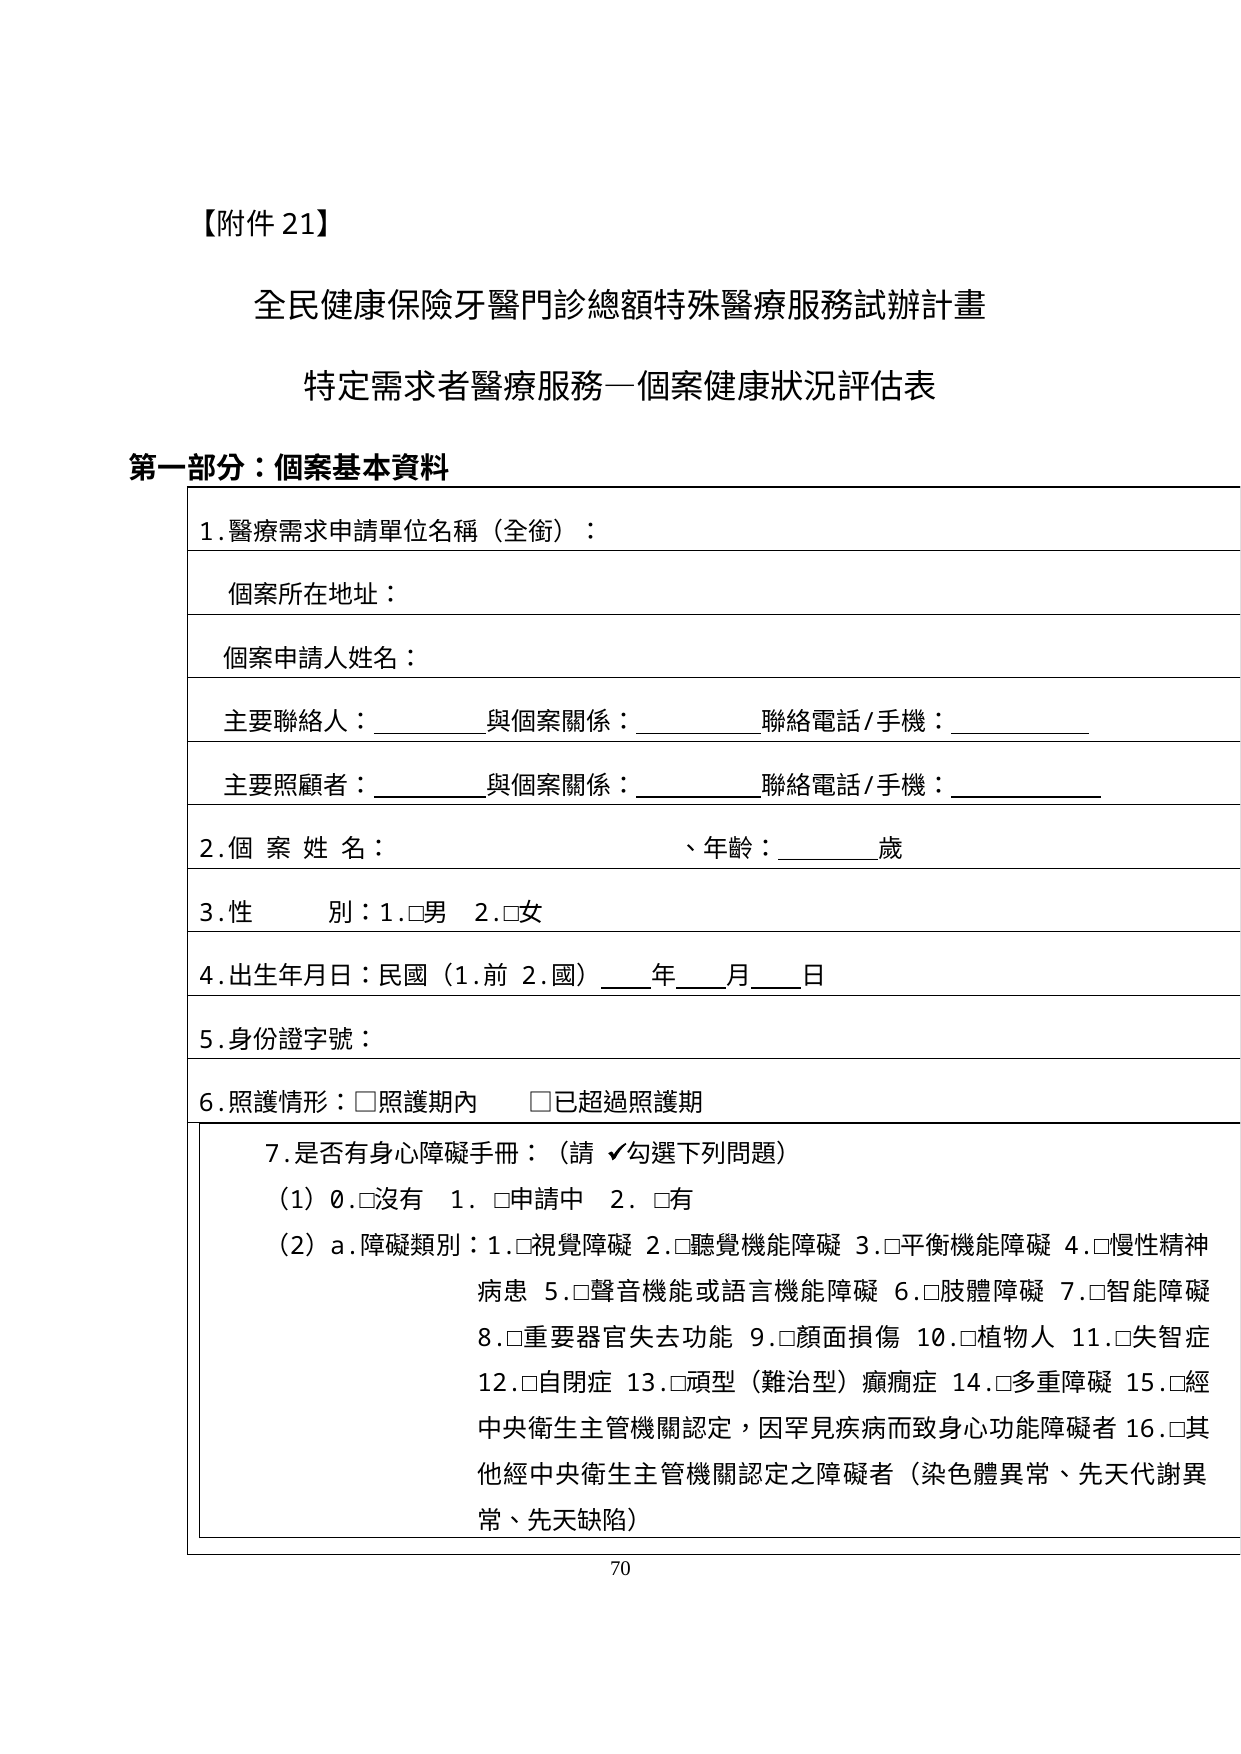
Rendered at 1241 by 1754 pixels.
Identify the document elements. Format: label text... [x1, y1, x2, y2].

table_cell 個案申請人姓名： [188, 615, 1240, 677]
table_cell 2.個 案 姓 名： 、年齡：＿＿＿＿歲 [188, 805, 1240, 868]
table_cell 7.是否有身心障礙手冊：（請 勾選下列問題） （1）0.□沒有 1. □申請中 2. □有 （2）a.障礙類別：1.□視覺障礙 2.□聽覺機能障礙 3.□平衡機能障礙 4.□慢性精神病患 5.□聲音機能或語言機能障礙 6.□肢體障礙 7.□智能障礙 8.□重要器官失去功能 9.□顏面損傷 10.□植物人 11.□失智症 12.□自閉症 13.□頑型（難治型）癲癇症 14.□多重障礙 15.□經中央衛生主管機關認定，因罕見疾病而致身心功能障礙者16.□其他經中央衛生主管機關認定之障礙者（染色體異常、先天代謝異常、先天缺陷） [188, 1123, 1240, 1554]
table_header 1.醫療需求申請單位名稱（全銜）： [188, 488, 1240, 550]
text 全民健康保險牙醫門診總額特殊醫療服務試辦計畫 [187, 261, 1053, 324]
text 第一部分：個案基本資料 [128, 424, 1053, 486]
table_cell 3.性 別：1.□男 2.□女 [188, 869, 1240, 931]
table_cell 主要照顧者： 與個案關係： 聯絡電話/手機： [188, 742, 1240, 804]
table_cell 主要聯絡人： 與個案關係： 聯絡電話/手機： [188, 678, 1240, 741]
table_cell 5.身份證字號： [188, 996, 1240, 1058]
table_cell 個案所在地址： [188, 551, 1240, 613]
text 【附件21】 [187, 180, 1053, 243]
table_cell 4.出生年月日：民國（1.前 2.國） 年 月 日 [188, 932, 1240, 995]
table_cell 6.照護情形：□照護期內 □已超過照護期 [188, 1059, 1240, 1122]
text 特定需求者醫療服務—個案健康狀況評估表 [187, 343, 1053, 405]
